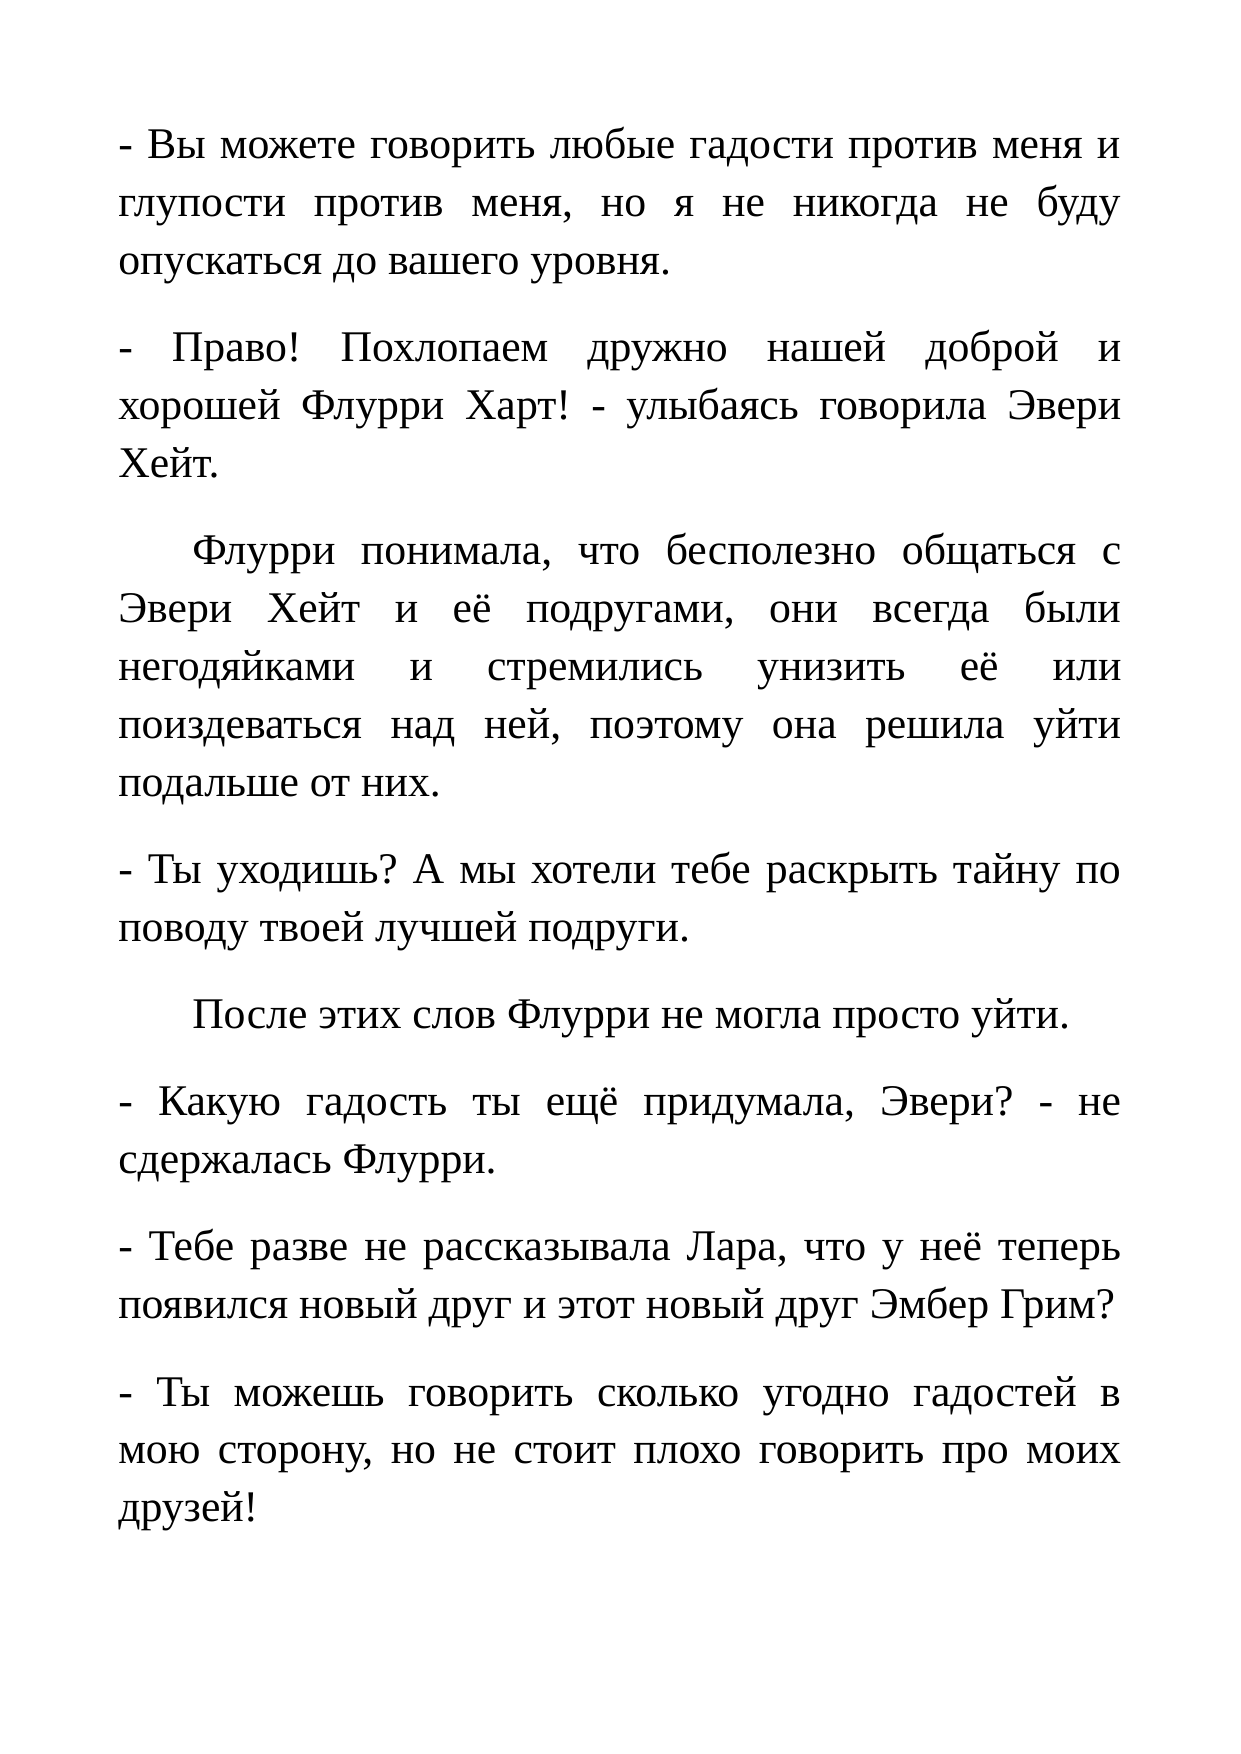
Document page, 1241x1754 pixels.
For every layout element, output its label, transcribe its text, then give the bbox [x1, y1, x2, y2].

text - Тебе разве не рассказывала Лара, что у неё теперь появился новый друг и этот новый друг Эмбер Грим? [118, 1220, 1122, 1328]
text После этих слов Флурри не могла просто уйти. [118, 988, 1122, 1038]
text - Право! Похлопаем дружно нашей доброй и хорошей Флурри Харт! - улыбаясь говорила Эвери Хейт. [118, 321, 1122, 487]
text - Вы можете говорить любые гадости против меня и глупости против меня, но я не никогда не буду опускаться до вашего уровня. [118, 118, 1122, 284]
text - Какую гадость ты ещё придумала, Эвери? - не сдержалась Флурри. [118, 1075, 1122, 1183]
text - Ты уходишь? А мы хотели тебе раскрыть тайну по поводу твоей лучшей подруги. [118, 842, 1122, 951]
text - Ты можешь говорить сколько угодно гадостей в мою сторону, но не стоит плохо говорить про моих друзей! [118, 1365, 1122, 1531]
text Флурри понимала, что бесполезно общаться с Эвери Хейт и её подругами, они всегда были негодяйками и стремились унизить её или поиздеваться над ней, поэтому она решила уйти подальше от них. [118, 524, 1122, 806]
